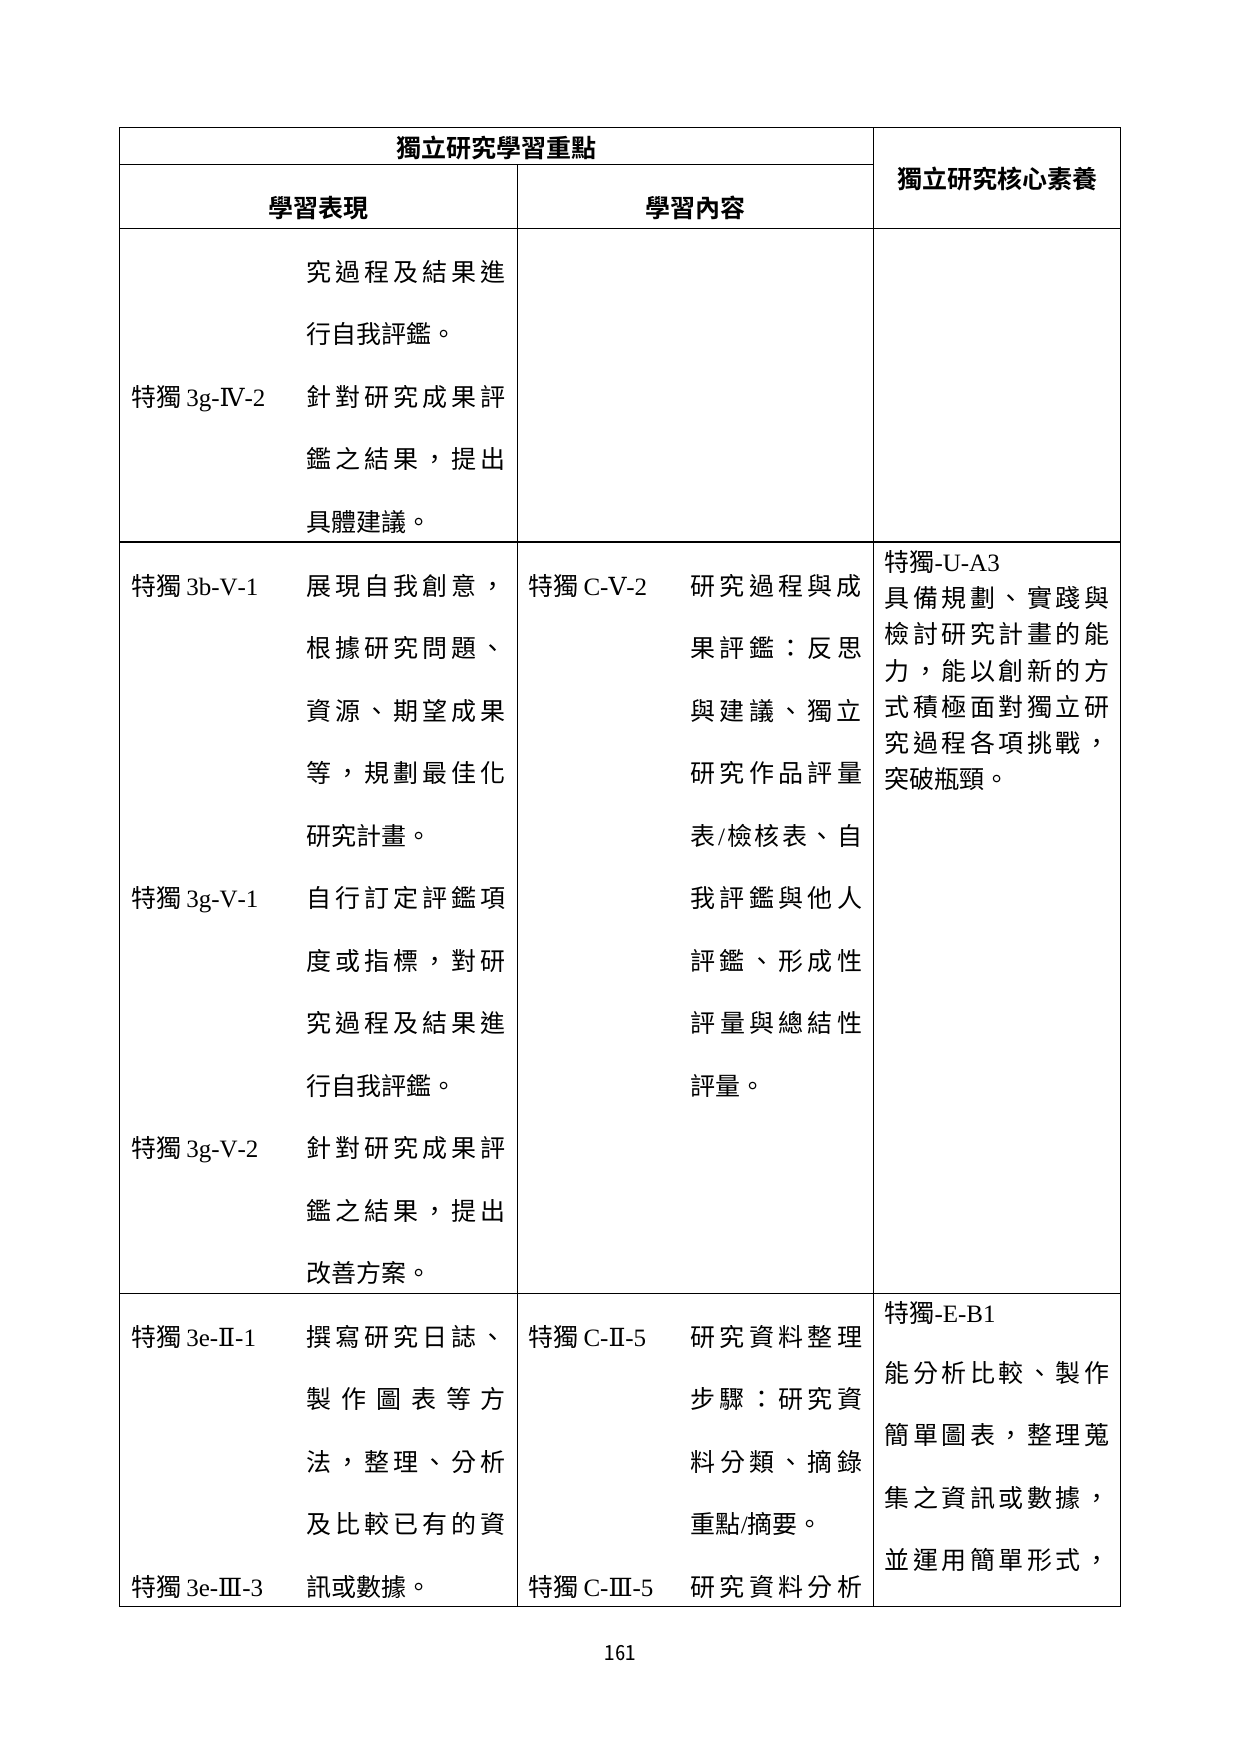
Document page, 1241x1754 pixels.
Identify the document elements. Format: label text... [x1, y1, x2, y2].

table_header 獨立研究核心素養 [874, 128, 1120, 228]
table_cell 究過程及結果進行自我評鑑。 針對研究成果評鑑之結果，提出具體建議。 [295, 229, 517, 541]
table_header 獨立研究學習重點 [120, 128, 873, 164]
table_cell 研究過程與成果評鑑：反思與建議、獨立研究作品評量表/檢核表、自我評鑑與他人評鑑、形成性評量與總結性評量。 [679, 543, 873, 1292]
table_cell [679, 229, 873, 541]
table_cell 撰寫研究日誌、製作圖表等方法，整理、分析及比較已有的資訊或數據。 [295, 1294, 517, 1606]
table_cell 特獨3g-Ⅳ-2 [120, 229, 295, 541]
table_cell 學習表現 [120, 165, 517, 228]
table_cell [874, 229, 1120, 541]
table_cell [518, 229, 679, 541]
table_cell 學習內容 [518, 165, 873, 228]
table_cell 特獨C-Ⅴ-2 [518, 543, 679, 1292]
table_cell 特獨-E-B1 能分析比較、製作簡單圖表，整理蒐集之資訊或數據，並運用簡單形式， [874, 1294, 1120, 1606]
table_cell 特獨3e-Ⅱ-1 特獨3e-Ⅲ-3 [120, 1294, 295, 1606]
table_cell 特獨3b-V-1 特獨3g-V-1 特獨3g-V-2 [120, 543, 295, 1292]
table_cell 研究資料整理步驟：研究資料分類、摘錄重點/摘要。 研究資料分析 [679, 1294, 873, 1606]
table_cell 特獨-U-A3 具備規劃、實踐與檢討研究計畫的能力，能以創新的方式積極面對獨立研究過程各項挑戰，突破瓶頸。 [874, 543, 1120, 1292]
table_cell 特獨C-Ⅱ-5 特獨C-Ⅲ-5 [518, 1294, 679, 1606]
table_cell 展現自我創意，根據研究問題、資源、期望成果等，規劃最佳化研究計畫。 自行訂定評鑑項度或指標，對研究過程及結果進行自我評鑑。 針對研究成果評鑑之結果，提出改善方案。 [295, 543, 517, 1292]
